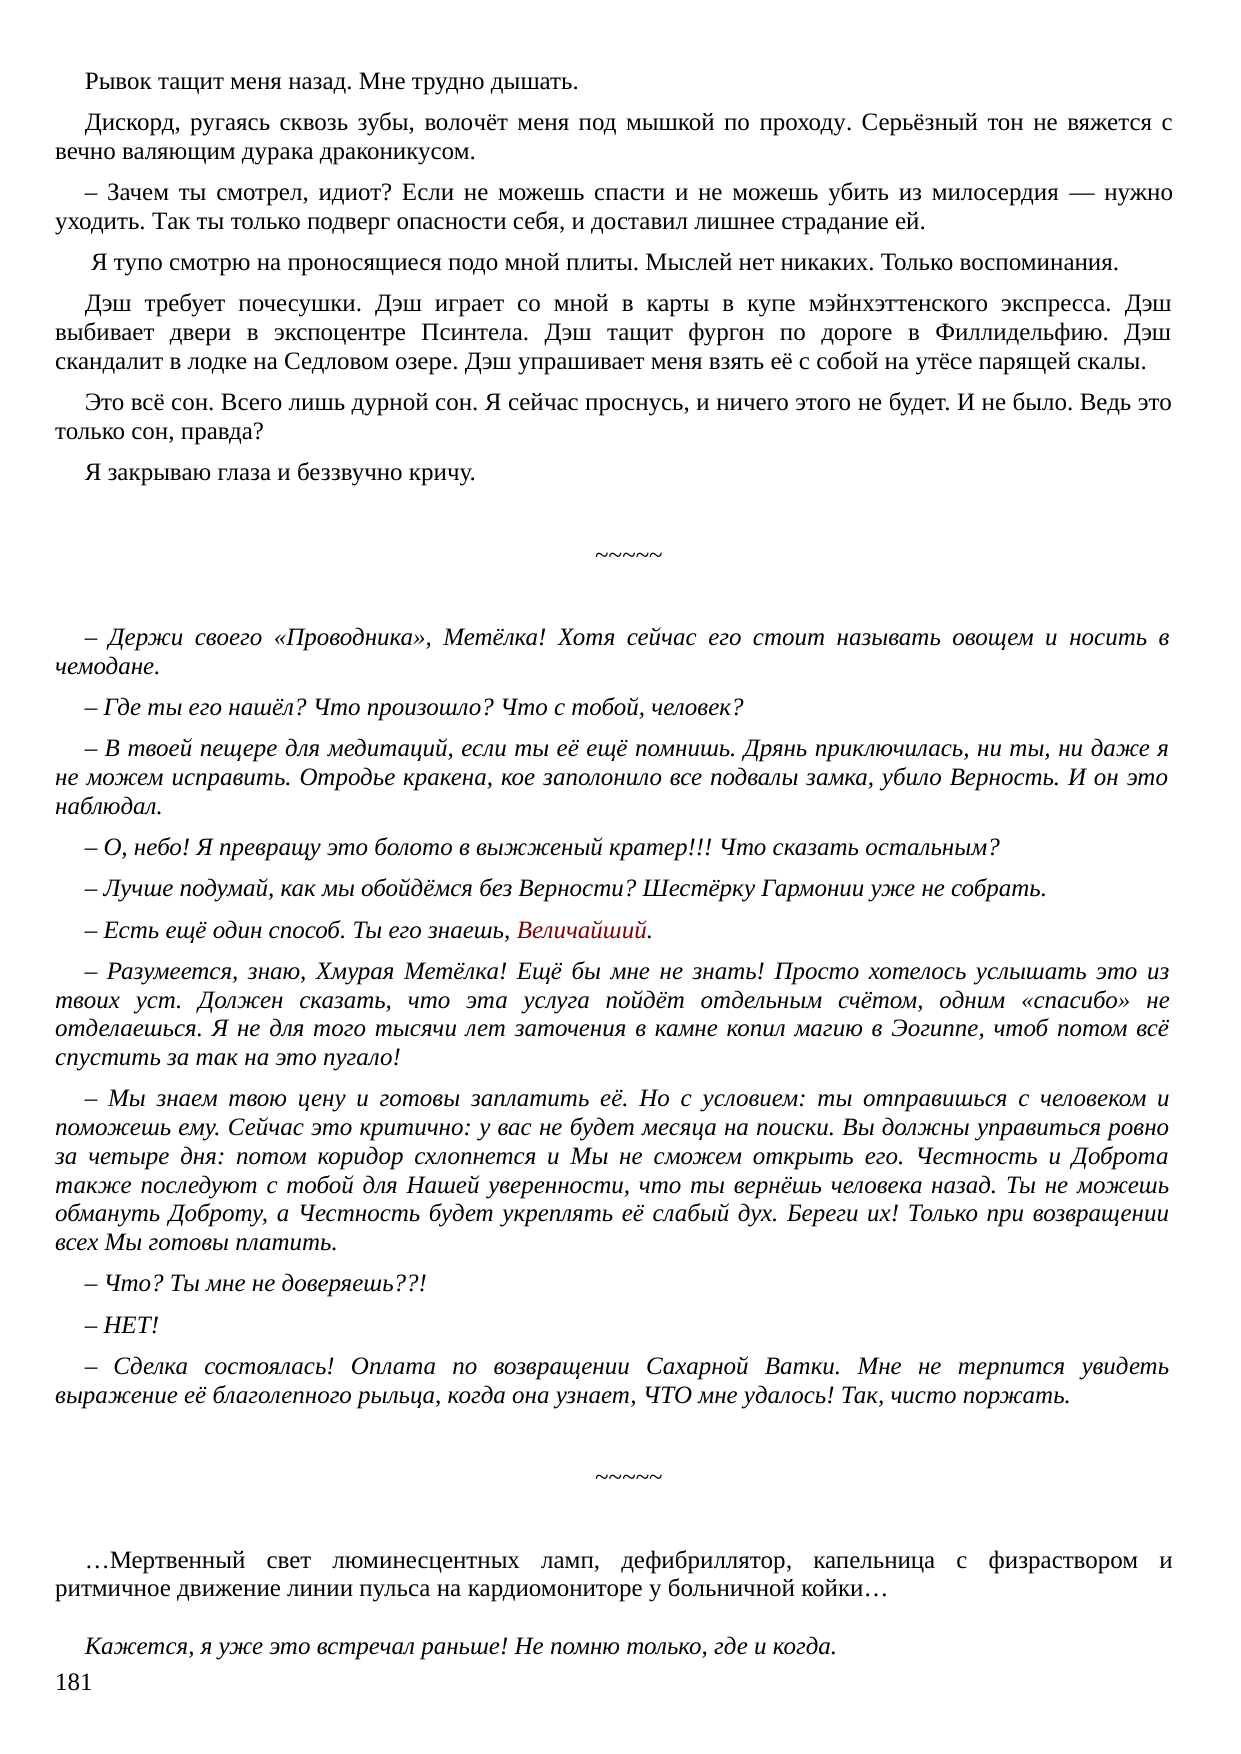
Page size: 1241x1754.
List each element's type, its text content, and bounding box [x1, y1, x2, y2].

text – В твоей пещере для медитаций, если ты её ещё помнишь. Дрянь приключилась, ни ты, ни даже я не можем исправить. Отродье кракена, кое заполонило все подвалы замка, убило Верность. И он это наблюдал. [55, 733, 1173, 820]
text – Мы знаем твою цену и готовы заплатить её. Но с условием: ты отправишься с человеком и поможешь ему. Сейчас это критично: у вас не будет месяца на поиски. Вы должны управиться ровно за четыре дня: потом коридор схлопнется и Мы не сможем открыть его. Честность и Доброта также последуют с тобой для Нашей уверенности, что ты вернёшь человека назад. Ты не можешь обмануть Доброту, а Честность будет укреплять её слабый дух. Береги их! Только при возвращении всех Мы готовы платить. [55, 1083, 1173, 1256]
text Дэш требует почесушки. Дэш играет со мной в карты в купе мэйнхэттенского экспресса. Дэш выбивает двери в экспоцентре Псинтела. Дэш тащит фургон по дороге в Филлидельфию. Дэш скандалит в лодке на Седловом озере. Дэш упрашивает меня взять её с собой на утёсе парящей скалы. [55, 288, 1173, 375]
text ~~~~~ [55, 1462, 1173, 1491]
text ~~~~~ [55, 540, 1173, 568]
text Кажется, я уже это встречал раньше! Не помню только, где и когда. [55, 1631, 1173, 1660]
text – Есть ещё один способ. Ты его знаешь, Величайший. [55, 915, 1173, 943]
text Я тупо смотрю на проносящиеся подо мной плиты. Мыслей нет никаких. Только воспоминания. [55, 247, 1173, 276]
text Рывок тащит меня назад. Мне трудно дышать. [55, 66, 1173, 95]
text – Держи своего «Проводника», Метёлка! Хотя сейчас его стоит называть овощем и носить в чемодане. [55, 622, 1173, 680]
text Дискорд, ругаясь сквозь зубы, волочёт меня под мышкой по проходу. Серьёзный тон не вяжется с вечно валяющим дурака драконикусом. [55, 107, 1173, 165]
text – О, небо! Я превращу это болото в выжженый кратер!!! Что сказать остальным? [55, 832, 1173, 861]
text Я закрываю глаза и беззвучно кричу. [55, 457, 1173, 486]
text …Мертвенный свет люминесцентных ламп, дефибриллятор, капельница с физраствором и ритмичное движение линии пульса на кардиомониторе у больничной койки… [55, 1545, 1173, 1602]
text – Зачем ты смотрел, идиот? Если не можешь спасти и не можешь убить из милосердия — нужно уходить. Так ты только подверг опасности себя, и доставил лишнее страдание ей. [55, 177, 1173, 235]
text – Что? Ты мне не доверяешь??! [55, 1268, 1173, 1297]
text Это всё сон. Всего лишь дурной сон. Я сейчас проснусь, и ничего этого не будет. И не было. Ведь это только сон, правда? [55, 387, 1173, 445]
text – Лучше подумай, как мы обойдёмся без Верности? Шестёрку Гармонии уже не собрать. [55, 873, 1173, 902]
text – НЕТ! [55, 1310, 1173, 1338]
text – Сделка состоялась! Оплата по возвращении Сахарной Ватки. Мне не терпится увидеть выражение её благолепного рыльца, когда она узнает, ЧТО мне удалось! Так, чисто поржать. [55, 1351, 1173, 1408]
text – Разумеется, знаю, Хмурая Метёлка! Ещё бы мне не знать! Просто хотелось услышать это из твоих уст. Должен сказать, что эта услуга пойдёт отдельным счётом, одним «спасибо» не отделаешься. Я не для того тысячи лет заточения в камне копил магию в Эогиппе, чтоб потом всё спустить за так на это пугало! [55, 956, 1173, 1071]
text – Где ты его нашёл? Что произошло? Что с тобой, человек? [55, 692, 1173, 721]
